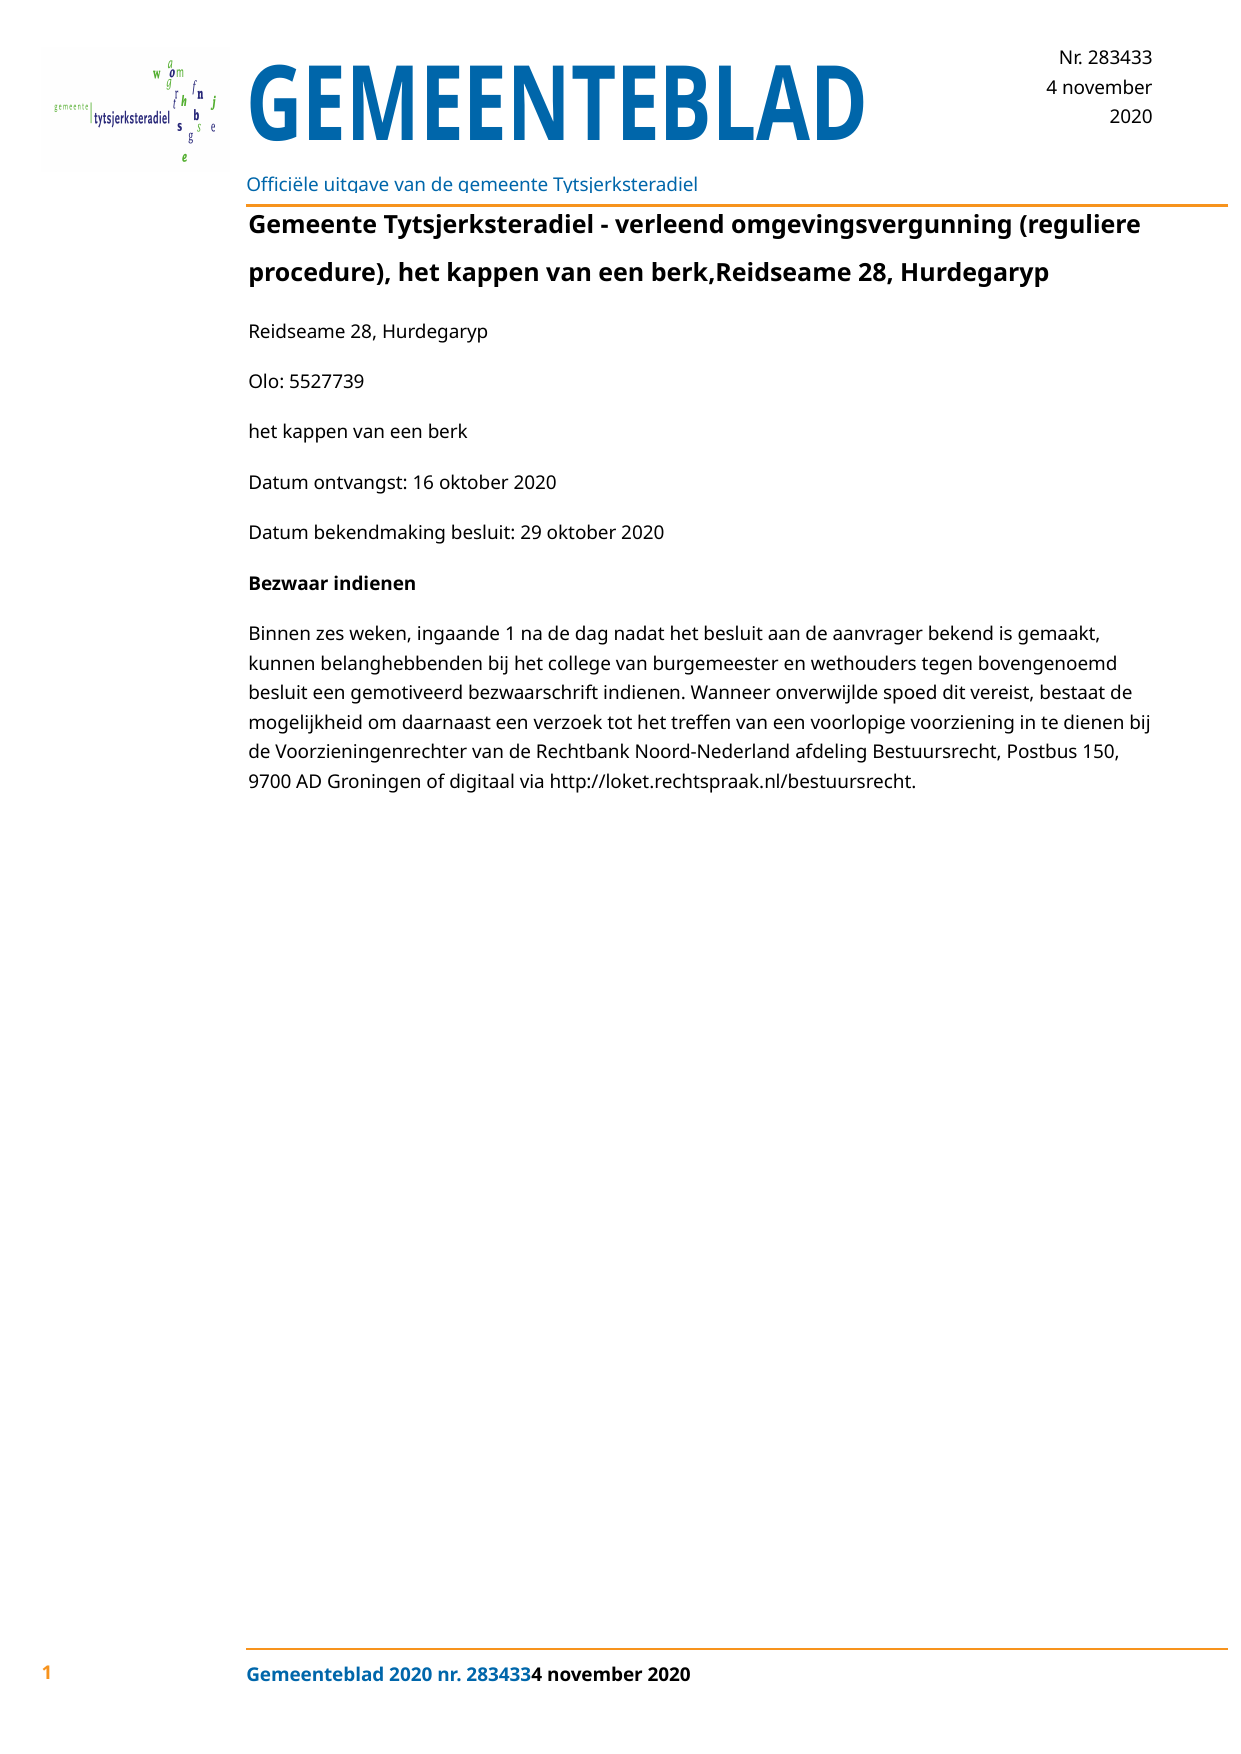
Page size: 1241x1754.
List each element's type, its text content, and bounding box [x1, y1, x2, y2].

text het kappen van een berk [248, 419, 1152, 444]
picture [41, 47, 231, 172]
text Reidseame 28, Hurdegaryp [248, 318, 1152, 344]
text Bezwaar indienen [248, 570, 1152, 596]
text Olo: 5527739 [248, 368, 1152, 394]
text Datum ontvangst: 16 oktober 2020 [248, 469, 1152, 495]
text Binnen zes weken, ingaande 1 na de dag nadat het besluit aan de aanvrager bekend is gemaakt, kunnen belanghebbenden bij het college van burgemeester en wethouders tegen bovengenoemd besluit een gemotiveerd bezwaarschrift indienen. Wanneer onverwijlde spoed dit vereist, bestaat de mogelijkheid om daarnaast een verzoek tot het treffen van een voorlopige voorziening in te dienen bij de Voorzieningenrechter van de Rechtbank Noord-Nederland afdeling Bestuursrecht, Postbus 150, 9700 AD Groningen of digitaal via http://loket.rechtspraak.nl/bestuursrecht. [248, 620, 1152, 794]
text Gemeente Tytsjerksteradiel - verleend omgevingsvergunning (reguliere procedure), het kappen van een berk,Reidseame 28, Hurdegaryp [248, 207, 1152, 288]
text Datum bekendmaking besluit: 29 oktober 2020 [248, 519, 1152, 545]
